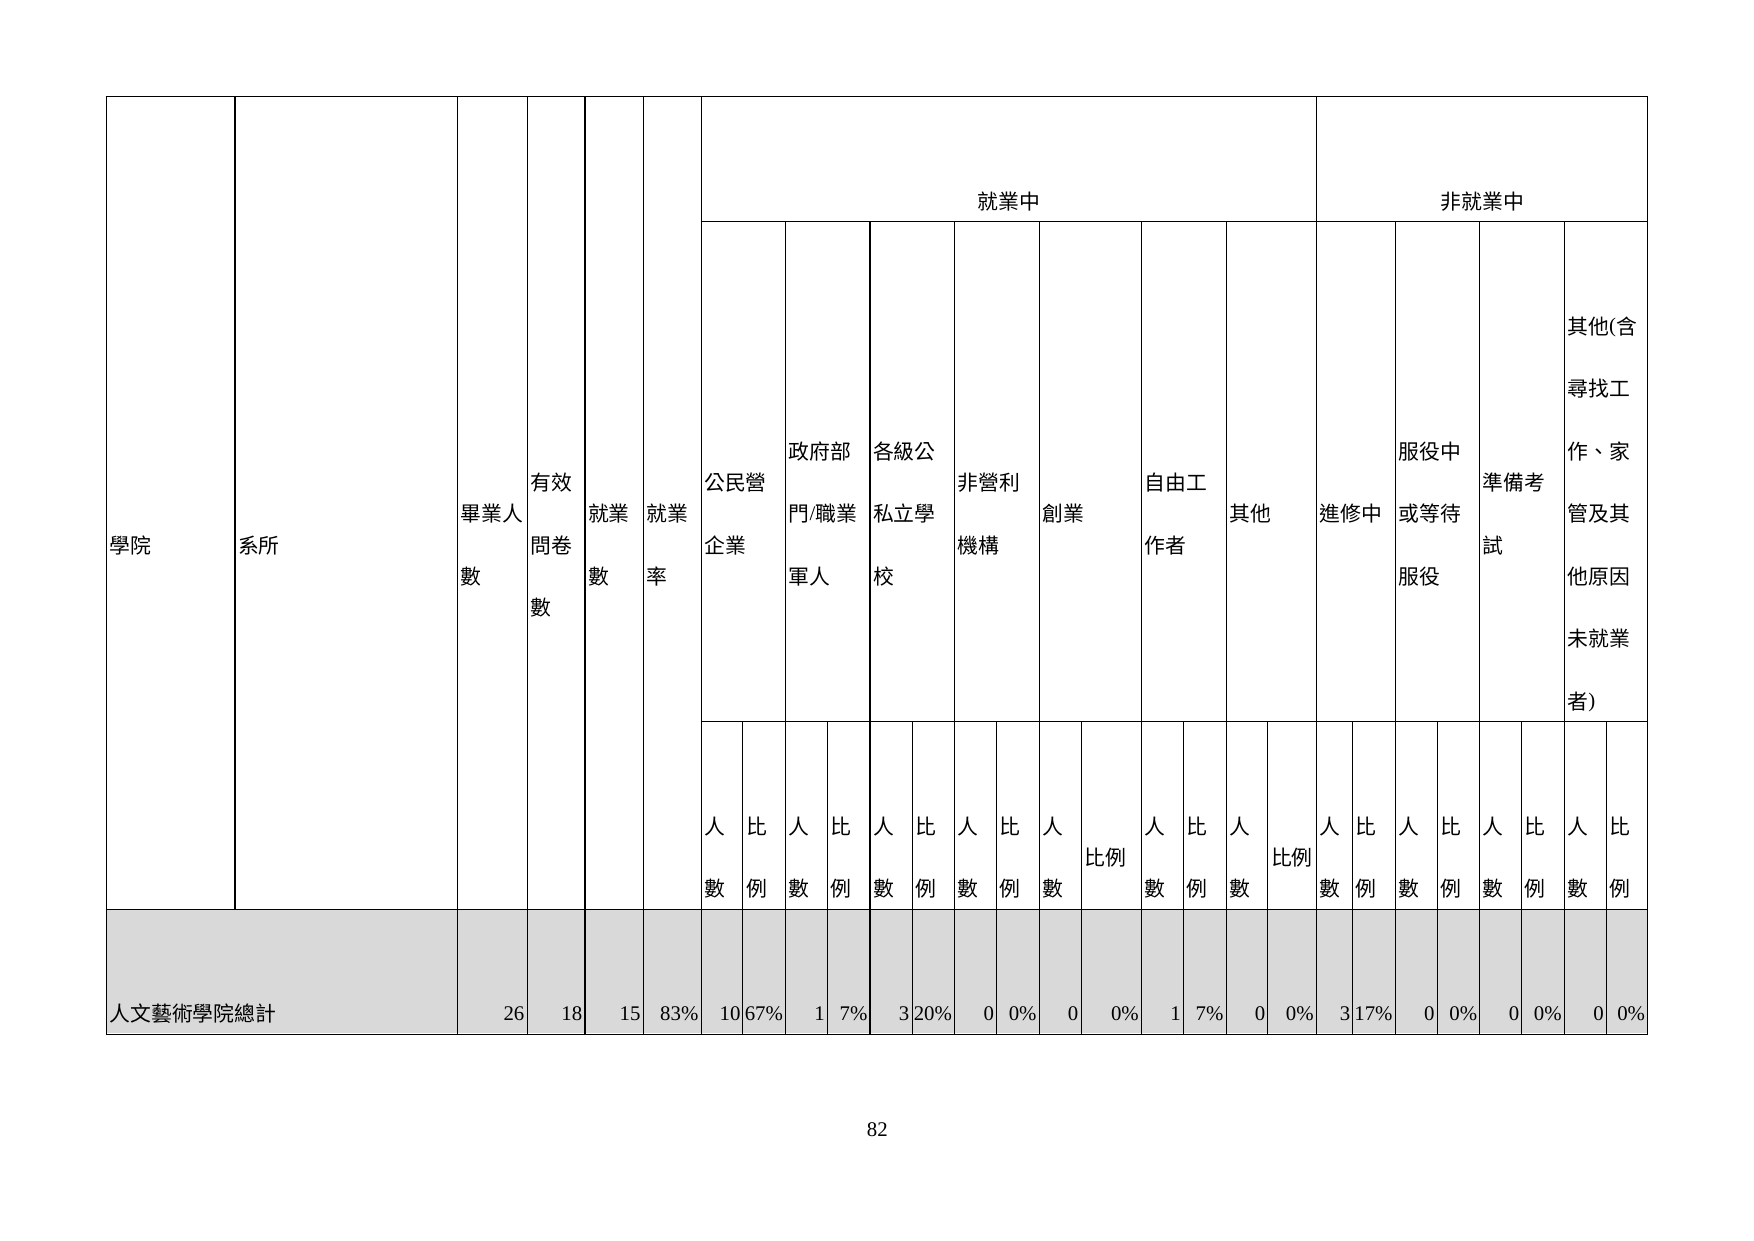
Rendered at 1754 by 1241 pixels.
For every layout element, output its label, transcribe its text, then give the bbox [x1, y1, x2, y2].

table_cell 人數 [786, 722, 827, 908]
table_cell 0% [1268, 910, 1316, 1033]
table_cell 比例 [1184, 722, 1226, 908]
table_cell 0 [1480, 910, 1521, 1033]
table_cell 進修中 [1317, 222, 1395, 721]
table_cell 0% [1438, 910, 1479, 1033]
table_cell 比例 [828, 722, 869, 908]
table_cell 20% [913, 910, 954, 1033]
table_cell 10 [702, 910, 742, 1033]
table_header 就業中 [702, 97, 1316, 221]
table_cell 政府部門/職業軍人 [786, 222, 869, 721]
table_cell 人數 [1227, 722, 1267, 908]
table_cell 人文藝術學院總計 [107, 910, 457, 1033]
table_cell 1 [786, 910, 827, 1033]
table_cell 比例 [913, 722, 954, 908]
table_cell 0 [1396, 910, 1437, 1033]
table_header 學院 [107, 97, 234, 908]
table_cell 比例 [1438, 722, 1479, 908]
table_cell 人數 [1565, 722, 1606, 908]
table_cell 67% [743, 910, 785, 1033]
table_cell 18 [528, 910, 584, 1033]
table_cell 公民營企業 [702, 222, 785, 721]
table_cell 7% [828, 910, 869, 1033]
table_header 系所 [236, 97, 457, 908]
table_cell 0 [1040, 910, 1081, 1033]
table_cell 準備考試 [1480, 222, 1564, 721]
table_cell 人數 [1040, 722, 1081, 908]
table_cell 人數 [1480, 722, 1521, 908]
table_header 畢業人數 [458, 97, 527, 908]
table_cell 83% [644, 910, 701, 1033]
table_cell 26 [458, 910, 527, 1033]
table_cell 3 [1317, 910, 1352, 1033]
table_cell 自由工作者 [1142, 222, 1226, 721]
table_cell 創業 [1040, 222, 1141, 721]
table_cell 比例 [1353, 722, 1395, 908]
table_cell 人數 [1317, 722, 1352, 908]
table_cell 人數 [1142, 722, 1183, 908]
table_cell 比例 [1268, 722, 1316, 908]
table_cell 人數 [871, 722, 912, 908]
table_header 就業率 [644, 97, 701, 908]
table_cell 人數 [1396, 722, 1437, 908]
table_cell 1 [1142, 910, 1183, 1033]
table_cell 0% [1607, 910, 1647, 1033]
table_cell 0% [1082, 910, 1141, 1033]
table_cell 其他(含尋找工作、家管及其他原因未就業者) [1565, 222, 1647, 721]
table_cell 比例 [1082, 722, 1141, 908]
table_cell 非營利機構 [955, 222, 1039, 721]
table_cell 3 [871, 910, 912, 1033]
table_cell 7% [1184, 910, 1226, 1033]
table_cell 比例 [743, 722, 785, 908]
table_cell 比例 [1522, 722, 1564, 908]
table_cell 人數 [702, 722, 742, 908]
table_cell 0 [1227, 910, 1267, 1033]
table_cell 15 [586, 910, 643, 1033]
table_cell 其他 [1227, 222, 1316, 721]
table_header 有效問卷數 [528, 97, 584, 908]
table_header 就業數 [586, 97, 643, 908]
table_cell 人數 [955, 722, 996, 908]
table_cell 服役中或等待服役 [1396, 222, 1479, 721]
table_cell 17% [1353, 910, 1395, 1033]
table_cell 比例 [1607, 722, 1647, 908]
table_cell 0 [955, 910, 996, 1033]
table_cell 各級公私立學校 [871, 222, 954, 721]
table_cell 0% [997, 910, 1039, 1033]
table_cell 0 [1565, 910, 1606, 1033]
table_cell 0% [1522, 910, 1564, 1033]
table_header 非就業中 [1317, 97, 1647, 221]
table_cell 比例 [997, 722, 1039, 908]
